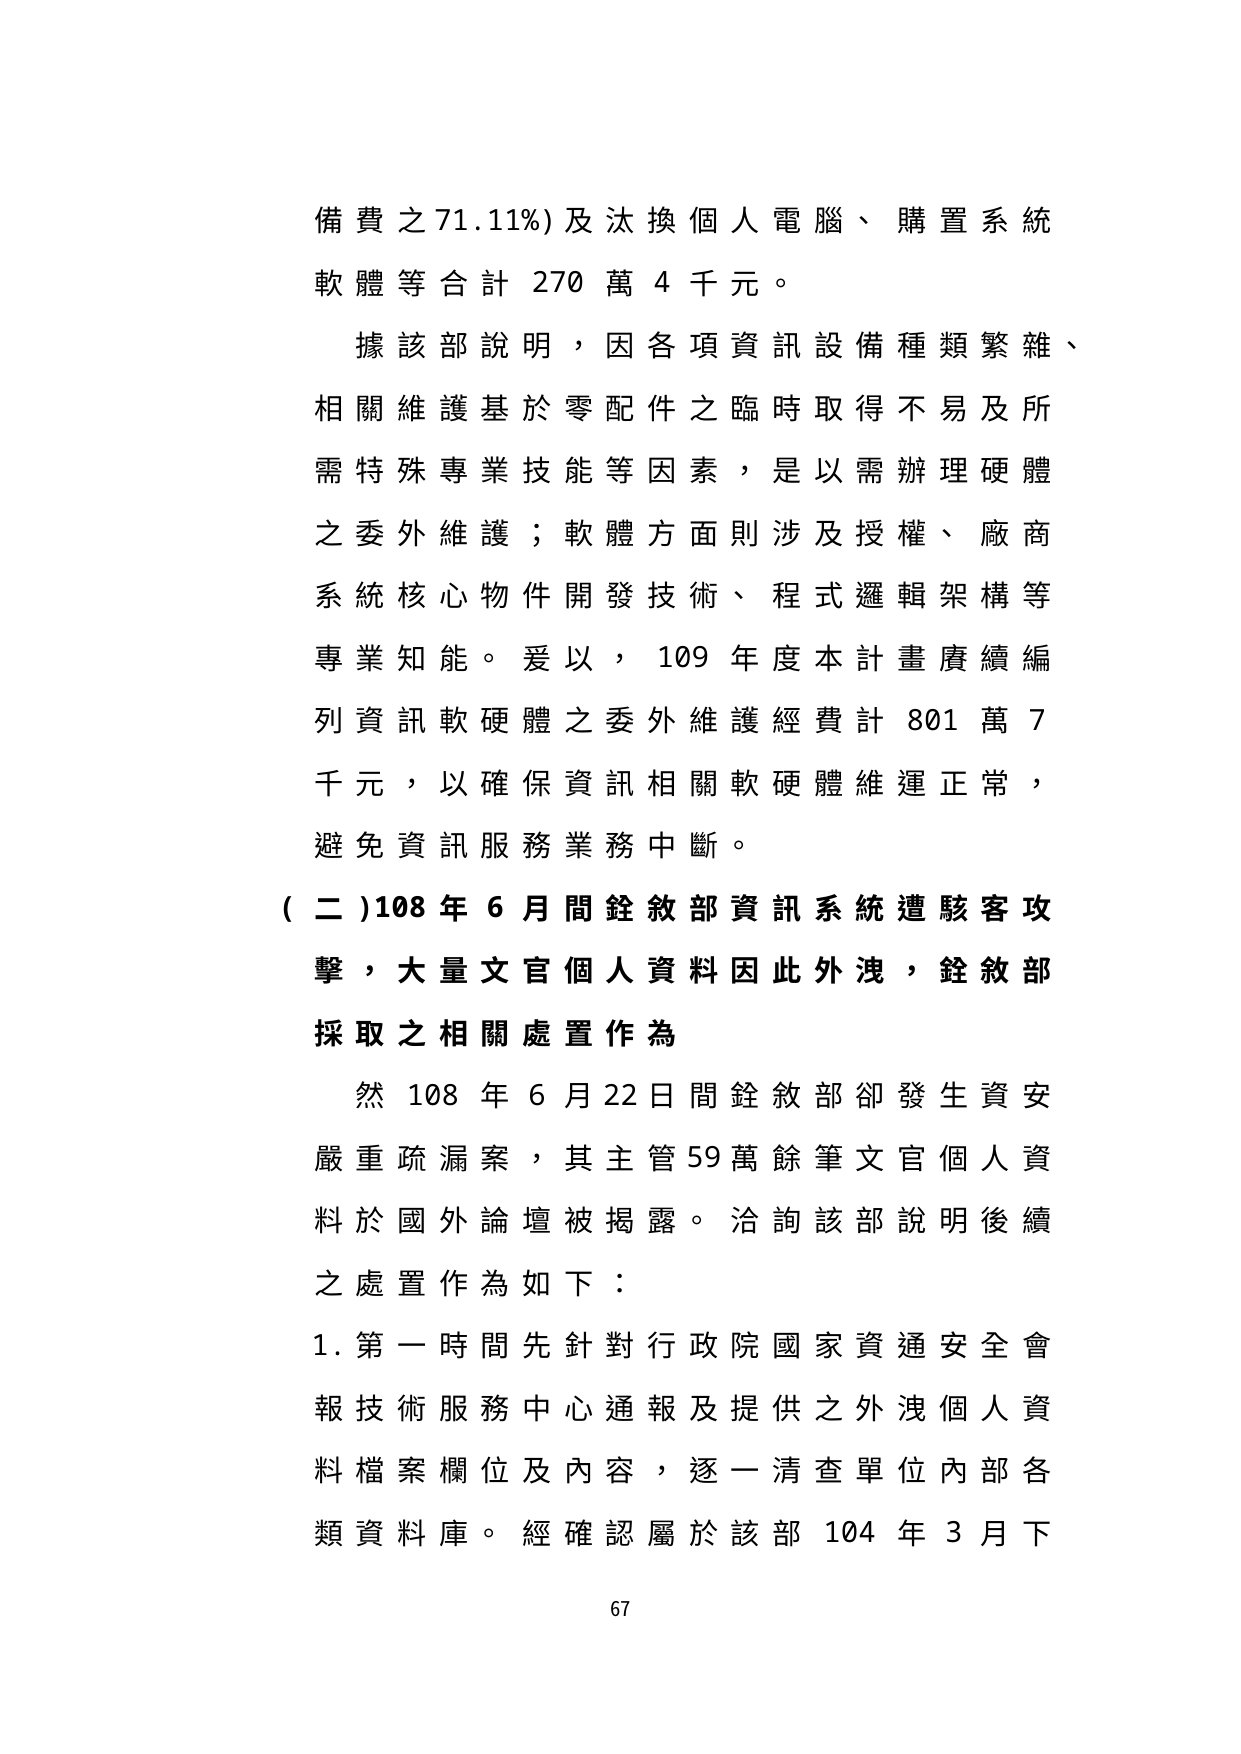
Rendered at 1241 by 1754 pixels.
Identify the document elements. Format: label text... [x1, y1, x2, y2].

text 備費之71.11%)及汰換個人電腦、購置系統軟體等合計270萬4千元。 [271, 177, 1058, 302]
text (二)108年6月間銓敘部資訊系統遭駭客攻擊，大量文官個人資料因此外洩，銓敘部採取之相關處置作為 [242, 865, 1058, 1052]
text 據該部說明，因各項資訊設備種類繁雜、相關維護基於零配件之臨時取得不易及所需特殊專業技能等因素，是以需辦理硬體之委外維護；軟體方面則涉及授權、廠商系統核心物件開發技術、程式邏輯架構等專業知能。爰以，109年度本計畫賡續編列資訊軟硬體之委外維護經費計801萬7千元，以確保資訊相關軟硬體維運正常，避免資訊服務業務中斷。 [271, 302, 1058, 865]
text 1.第一時間先針對行政院國家資通安全會報技術服務中心通報及提供之外洩個人資料檔案欄位及內容，逐一清查單位內部各類資料庫。經確認屬於該部104年3月下 [271, 1302, 1058, 1552]
text 然108年6月22日間銓敘部卻發生資安嚴重疏漏案，其主管59萬餘筆文官個人資料於國外論壇被揭露。洽詢該部說明後續之處置作為如下： [271, 1052, 1058, 1302]
